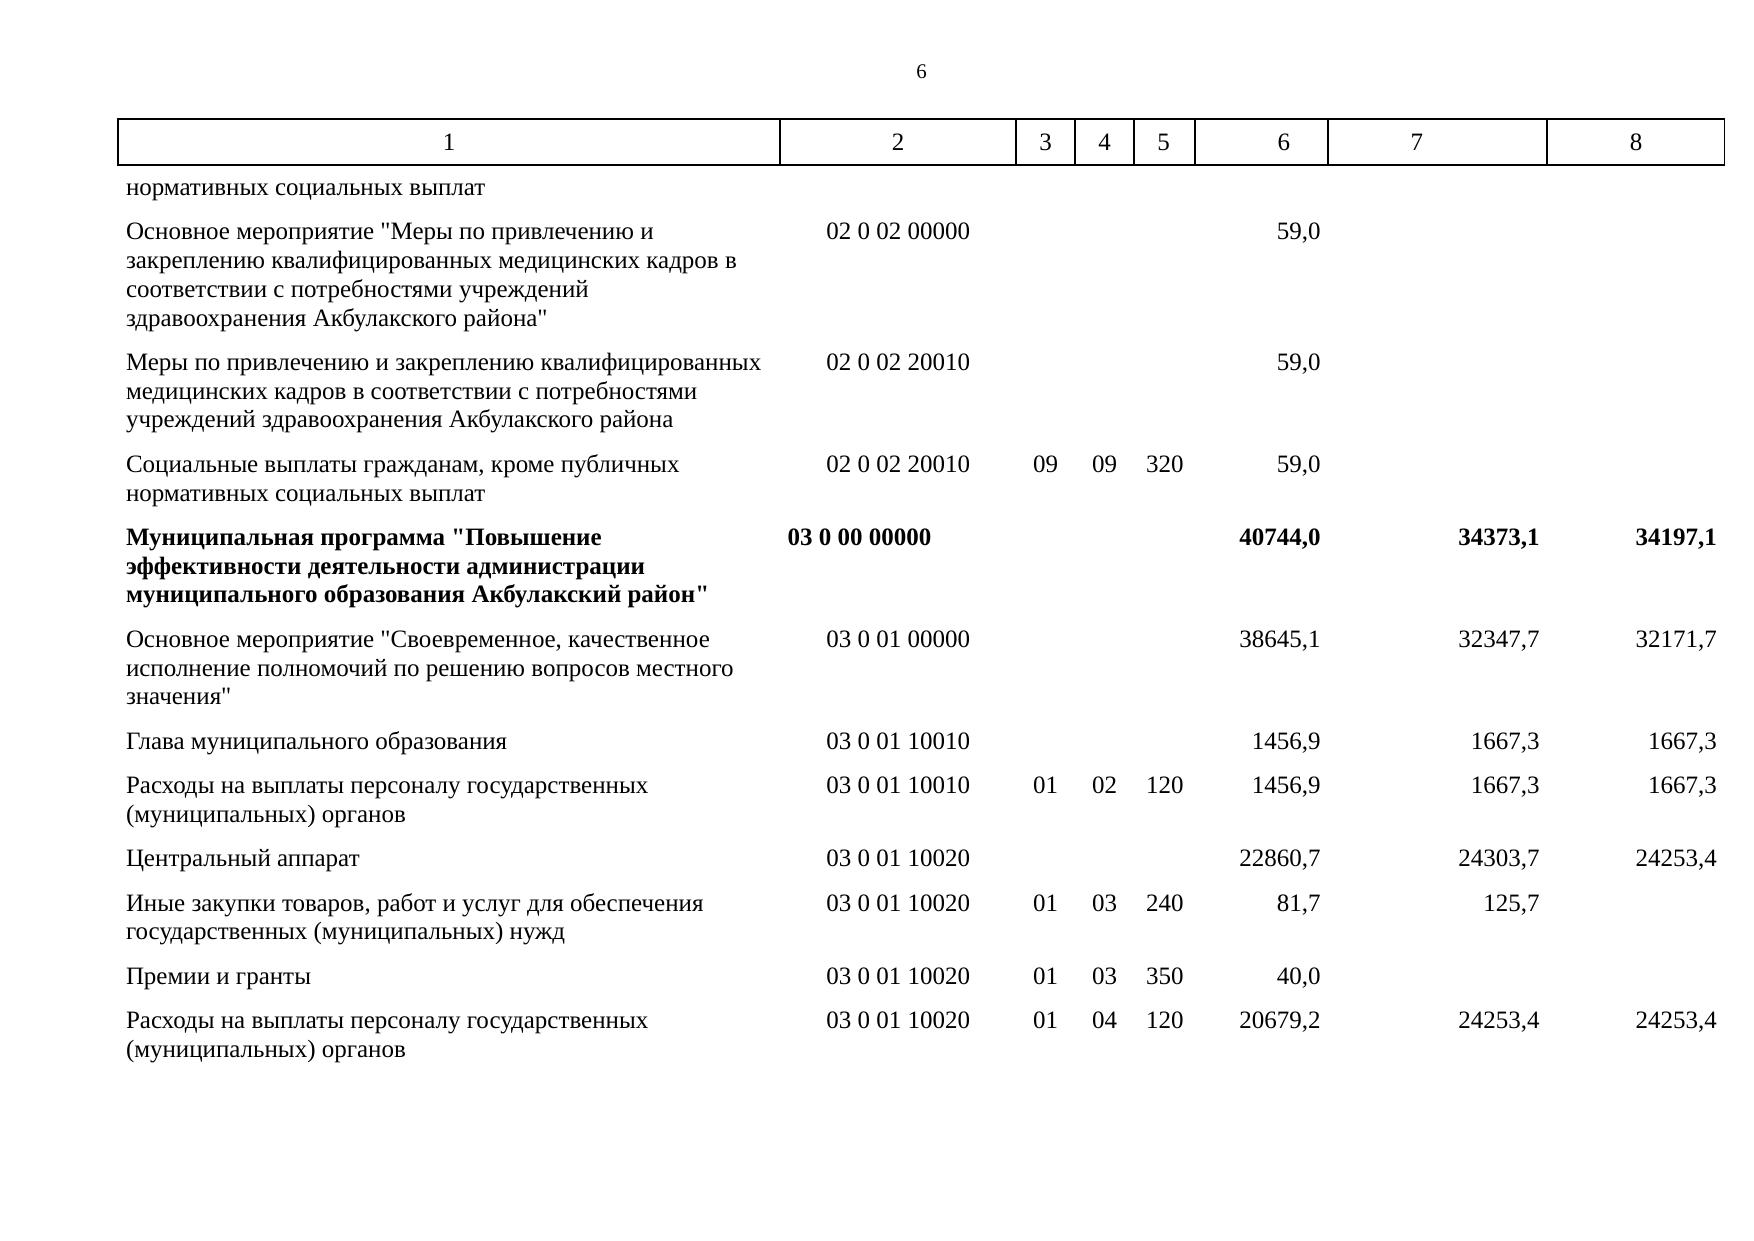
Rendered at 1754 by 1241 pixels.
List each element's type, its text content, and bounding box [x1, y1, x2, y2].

table_header 6 [1203, 128, 1327, 156]
table_cell 240 [1134, 880, 1195, 953]
table_header 2 [788, 128, 1008, 156]
table_cell 59,0 [1195, 441, 1328, 514]
table_cell 32347,7 [1328, 616, 1547, 718]
table_cell [1016, 339, 1075, 441]
table_cell Основное мероприятие "Своевременное, качественное исполнение полномочий по решению вопросов местного значения" [118, 616, 780, 718]
table_cell [1016, 835, 1075, 880]
table_cell [1328, 441, 1547, 514]
table_cell [1547, 953, 1724, 997]
table_header [1196, 120, 1327, 164]
table_cell [1075, 339, 1134, 441]
table_cell Расходы на выплаты персоналу государственных (муниципальных) органов [118, 997, 780, 1070]
table_cell 02 0 02 00000 [780, 209, 1016, 339]
table_cell [780, 166, 1016, 208]
table_cell 34197,1 [1547, 514, 1724, 616]
table_cell 24253,4 [1547, 835, 1724, 880]
table_cell [1075, 835, 1134, 880]
table_cell 22860,7 [1195, 835, 1328, 880]
table_header [781, 120, 1015, 164]
table_cell Меры по привлечению и закреплению квалифицированных медицинских кадров в соответствии с потребностями учреждений здравоохранения Акбулакского района [118, 339, 780, 441]
table_cell [1134, 835, 1195, 880]
table_cell Глава муниципального образования [118, 718, 780, 762]
table_cell 01 [1016, 880, 1075, 953]
table_cell [1134, 514, 1195, 616]
table_cell [1016, 718, 1075, 762]
table_cell 01 [1016, 997, 1075, 1070]
table_cell Муниципальная программа "Повышение эффективности деятельности администрации муниципального образования Акбулакский район" [118, 514, 780, 616]
table_header 8 [1555, 128, 1716, 156]
table_cell Центральный аппарат [118, 835, 780, 880]
table_header [1017, 120, 1074, 164]
table_cell Премии и гранты [118, 953, 780, 997]
table_cell 81,7 [1195, 880, 1328, 953]
table_cell 03 0 01 10010 [780, 718, 1016, 762]
table_cell [1134, 616, 1195, 718]
table_cell 03 0 01 10010 [780, 762, 1016, 835]
table_cell 1667,3 [1547, 718, 1724, 762]
table_cell Иные закупки товаров, работ и услуг для обеспечения государственных (муниципальных) нужд [118, 880, 780, 953]
table_cell 09 [1075, 441, 1134, 514]
table_cell [1547, 880, 1724, 953]
table_cell 320 [1134, 441, 1195, 514]
table_cell [1195, 166, 1328, 208]
table_cell 03 [1075, 953, 1134, 997]
table_cell 03 0 00 00000 [780, 514, 1016, 616]
table_cell 32171,7 [1547, 616, 1724, 718]
table_cell 24253,4 [1328, 997, 1547, 1070]
table_cell 03 0 01 10020 [780, 997, 1016, 1070]
table_cell [1016, 616, 1075, 718]
table_cell 03 0 01 00000 [780, 616, 1016, 718]
table_header [1548, 120, 1724, 164]
table_cell 24303,7 [1328, 835, 1547, 880]
table_cell [1328, 209, 1547, 339]
table_cell 1667,3 [1328, 762, 1547, 835]
table_cell 38645,1 [1195, 616, 1328, 718]
table_cell 09 [1016, 441, 1075, 514]
table_header 4 [1083, 128, 1126, 156]
table_cell Основное мероприятие "Меры по привлечению и закреплению квалифицированных медицинских кадров в соответствии с потребностями учреждений здравоохранения Акбулакского района" [118, 209, 780, 339]
table_cell [1134, 718, 1195, 762]
table_cell 02 0 02 20010 [780, 339, 1016, 441]
table_cell [1016, 514, 1075, 616]
table_cell 34373,1 [1328, 514, 1547, 616]
table_cell [1547, 166, 1724, 208]
table_cell 03 0 01 10020 [780, 880, 1016, 953]
table_cell [1547, 339, 1724, 441]
table_cell 01 [1016, 953, 1075, 997]
table_cell [1328, 953, 1547, 997]
table_cell [1134, 209, 1195, 339]
table_header [1076, 120, 1133, 164]
table_cell нормативных социальных выплат [118, 166, 780, 208]
table_cell [1547, 209, 1724, 339]
table_cell 1667,3 [1547, 762, 1724, 835]
table_header [119, 120, 779, 164]
table_cell Расходы на выплаты персоналу государственных (муниципальных) органов [118, 762, 780, 835]
table_cell 01 [1016, 762, 1075, 835]
table_cell 02 0 02 20010 [780, 441, 1016, 514]
table_cell 03 [1075, 880, 1134, 953]
table_cell [1134, 166, 1195, 208]
table_cell 350 [1134, 953, 1195, 997]
table_cell 59,0 [1195, 209, 1328, 339]
table_cell 03 0 01 10020 [780, 835, 1016, 880]
table_cell [1075, 718, 1134, 762]
table_cell 125,7 [1328, 880, 1547, 953]
table_header [1329, 120, 1546, 164]
table_cell [1075, 616, 1134, 718]
table_cell 1667,3 [1328, 718, 1547, 762]
table_header [1135, 120, 1194, 164]
table_cell [1016, 209, 1075, 339]
table_header 7 [1336, 128, 1497, 156]
table_cell [1075, 209, 1134, 339]
table_header 3 [1024, 128, 1067, 156]
table_cell 03 0 01 10020 [780, 953, 1016, 997]
table_cell 40,0 [1195, 953, 1328, 997]
table_cell 04 [1075, 997, 1134, 1070]
table_cell 40744,0 [1195, 514, 1328, 616]
table_cell 1456,9 [1195, 718, 1328, 762]
table_cell 120 [1134, 997, 1195, 1070]
table_header 5 [1142, 128, 1185, 156]
table_header 1 [126, 128, 772, 156]
table_cell [1016, 166, 1075, 208]
table_cell [1547, 441, 1724, 514]
table_cell 02 [1075, 762, 1134, 835]
table_cell [1328, 166, 1547, 208]
table_cell 59,0 [1195, 339, 1328, 441]
table_cell [1075, 514, 1134, 616]
table_cell 1456,9 [1195, 762, 1328, 835]
table_cell 120 [1134, 762, 1195, 835]
table_cell [1134, 339, 1195, 441]
table_cell 20679,2 [1195, 997, 1328, 1070]
table_cell 24253,4 [1547, 997, 1724, 1070]
table_cell Социальные выплаты гражданам, кроме публичных нормативных социальных выплат [118, 441, 780, 514]
table_cell [1075, 166, 1134, 208]
table_cell [1328, 339, 1547, 441]
